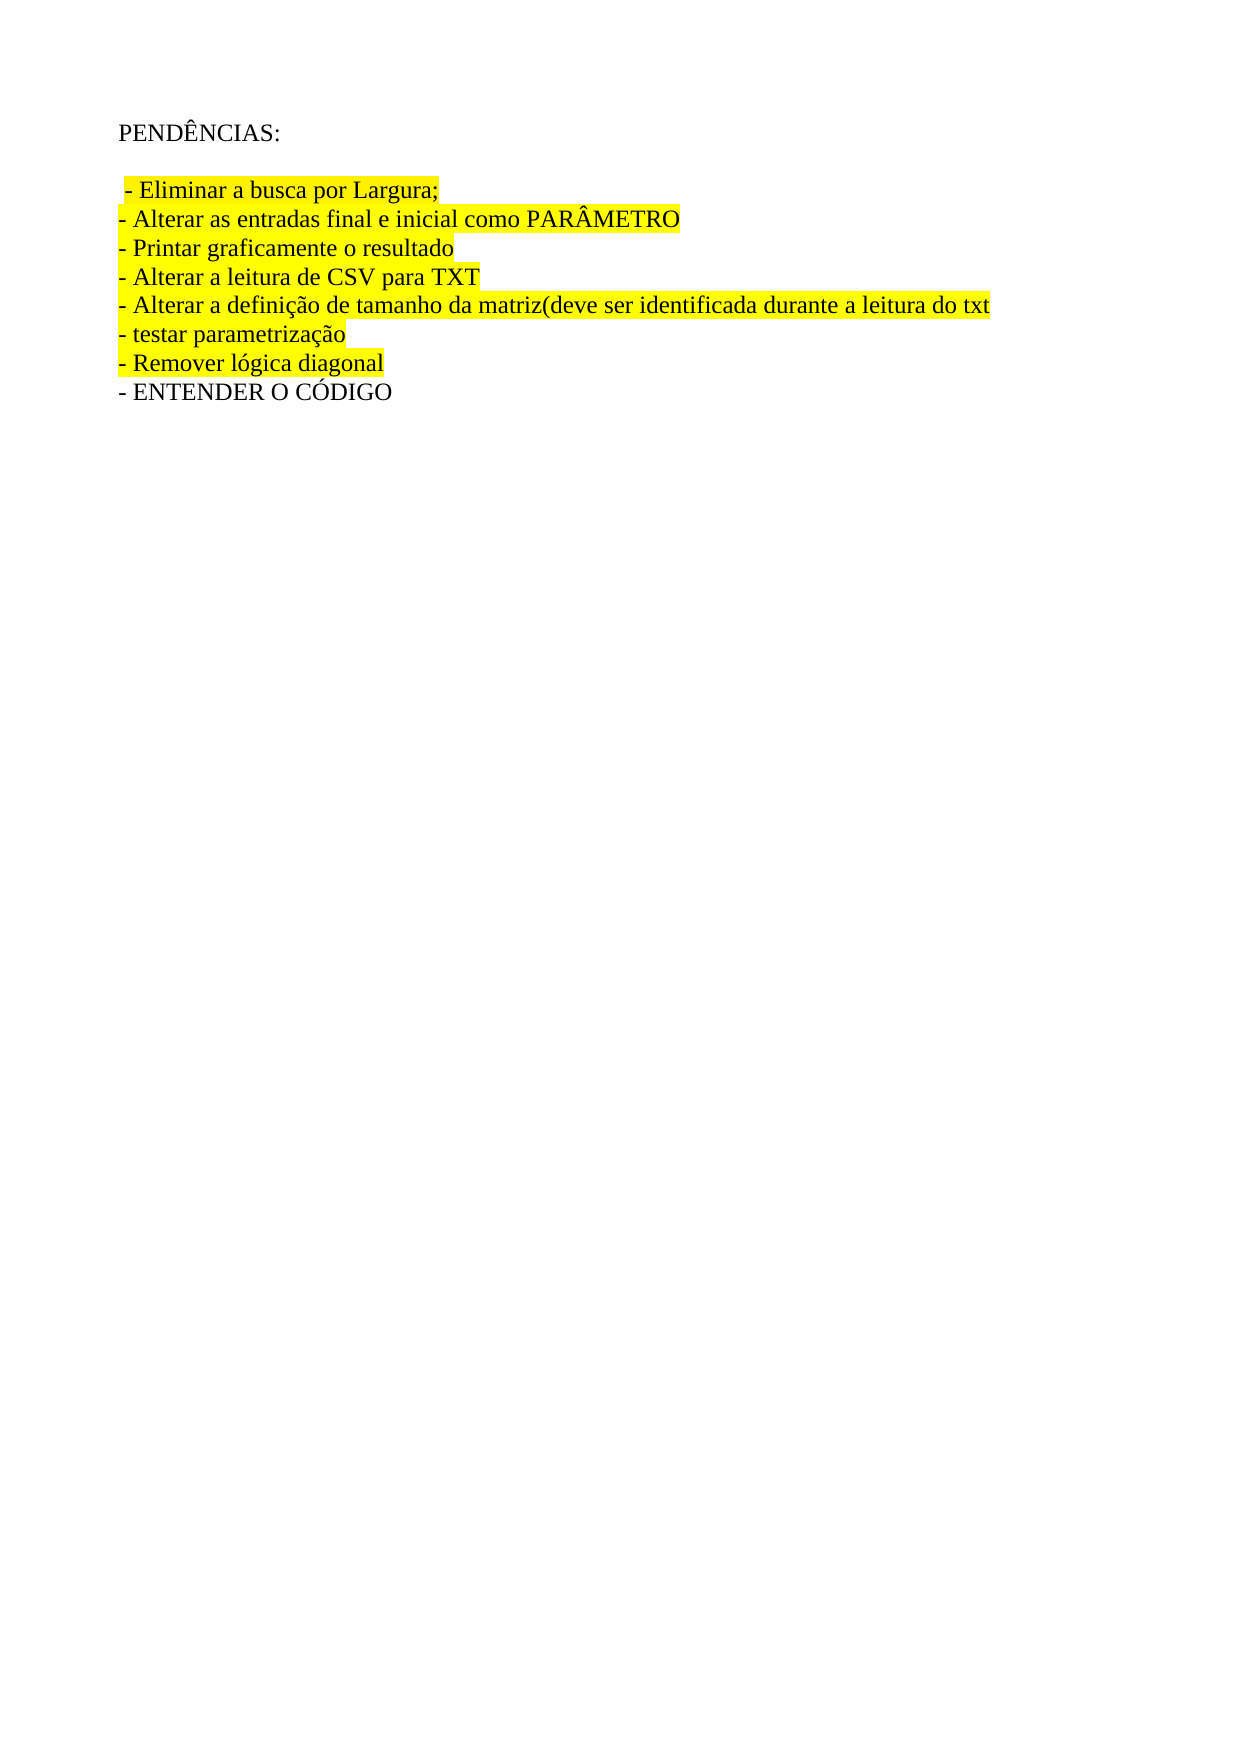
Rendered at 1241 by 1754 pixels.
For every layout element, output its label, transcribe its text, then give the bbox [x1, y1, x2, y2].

text - Alterar as entradas final e inicial como PARÂMETRO [118, 204, 1122, 233]
text - Remover lógica diagonal [118, 348, 1122, 377]
text - Alterar a leitura de CSV para TXT [118, 262, 1122, 291]
text - ENTENDER O CÓDIGO [118, 377, 1122, 406]
text - testar parametrização [118, 319, 1122, 348]
text PENDÊNCIAS: - Eliminar a busca por Largura; [118, 118, 1122, 204]
text - Printar graficamente o resultado [118, 233, 1122, 262]
text - Alterar a definição de tamanho da matriz(deve ser identificada durante a leitura do txt [118, 291, 1122, 319]
